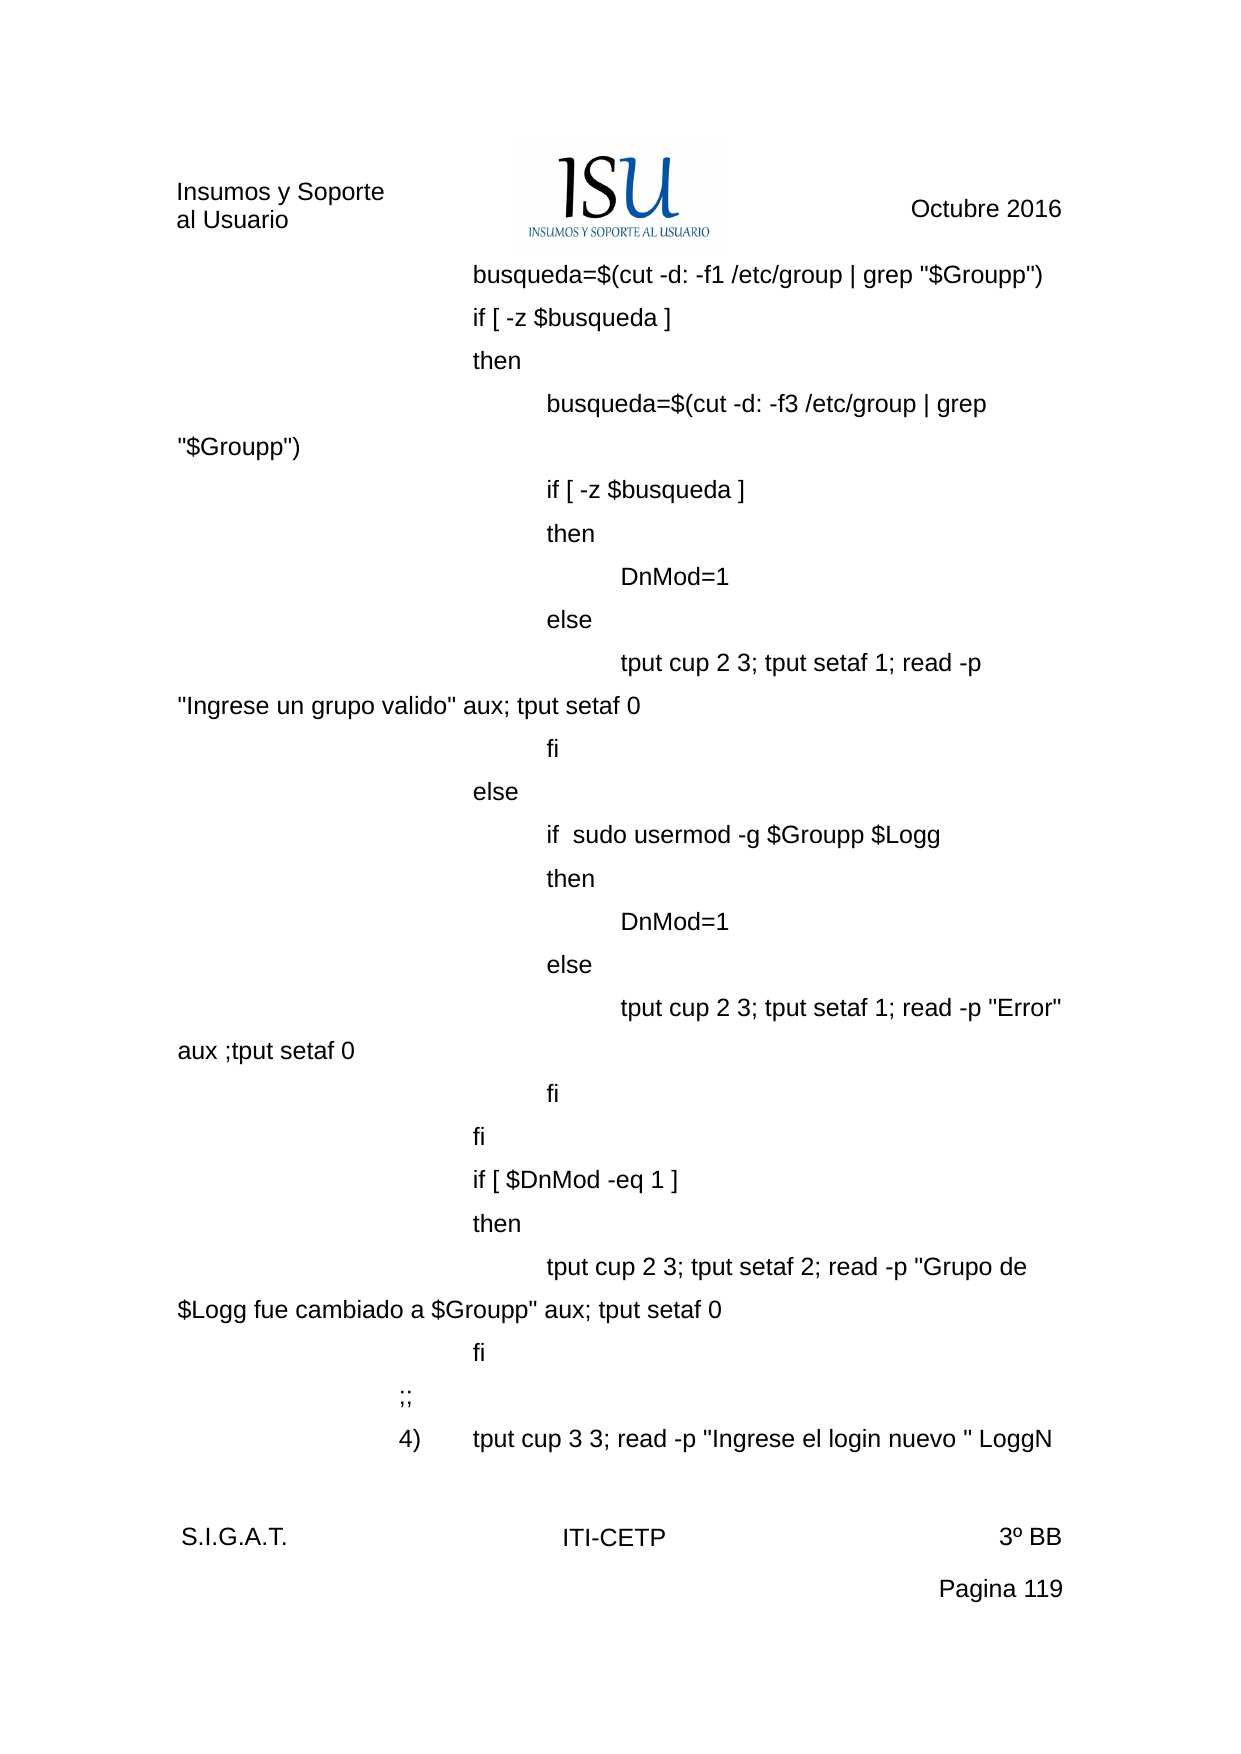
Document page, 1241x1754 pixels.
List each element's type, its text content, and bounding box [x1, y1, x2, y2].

text busqueda=$(cut -d: -f1 /etc/group | grep "$Groupp") if [ -z $busqueda ] then busqueda=$(cut -d: -f3 /etc/group | grep "$Groupp") if [ -z $busqueda ] then DnMod=1 else tput cup 2 3; tput setaf 1; read -p "Ingrese un grupo valido" aux; tput setaf 0 fi else if sudo usermod -g $Groupp $Logg then DnMod=1 else tput cup 2 3; tput setaf 1; read -p "Error" aux ;tput setaf 0 fi fi if [ $DnMod -eq 1 ] then tput cup 2 3; tput setaf 2; read -p "Grupo de $Logg fue cambiado a $Groupp" aux; tput setaf 0 fi ;; 4) tput cup 3 3; read -p "Ingrese el login nuevo " LoggN [177, 260, 1063, 1453]
picture [517, 138, 723, 252]
